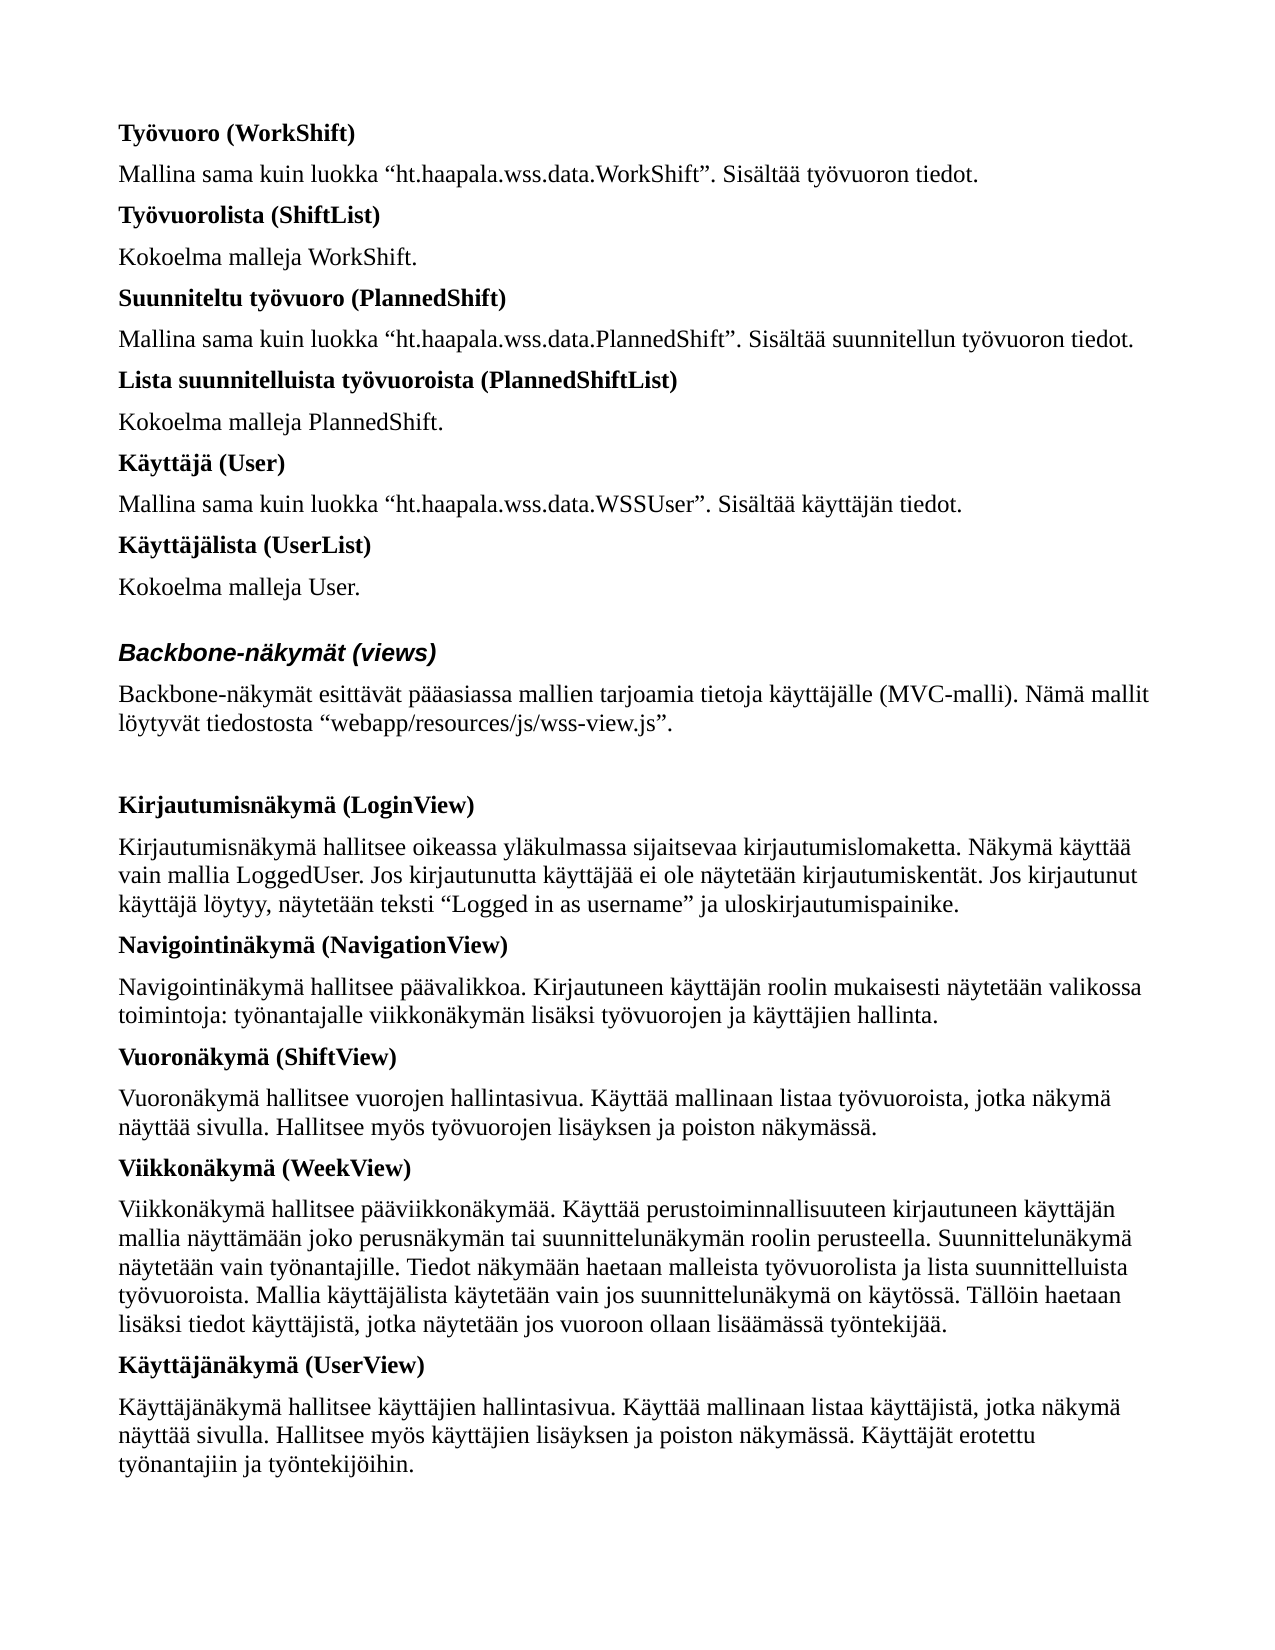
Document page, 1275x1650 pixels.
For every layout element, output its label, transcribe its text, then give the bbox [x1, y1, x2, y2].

text Mallina sama kuin luokka “ht.haapala.wss.data.WSSUser”. Sisältää käyttäjän tiedot. [118, 489, 1157, 518]
text Backbone-näkymät esittävät pääasiassa mallien tarjoamia tietoja käyttäjälle (MVC-malli). Nämä mallit löytyvät tiedostosta “webapp/resources/js/wss-view.js”. [118, 679, 1157, 737]
text Kirjautumisnäkymä hallitsee oikeassa yläkulmassa sijaitsevaa kirjautumislomaketta. Näkymä käyttää vain mallia LoggedUser. Jos kirjautunutta käyttäjää ei ole näytetään kirjautumiskentät. Jos kirjautunut käyttäjä löytyy, näytetään teksti “Logged in as username” ja uloskirjautumispainike. [118, 832, 1157, 918]
text Kokoelma malleja User. [118, 572, 1157, 601]
text Kirjautumisnäkymä (LoginView) [118, 790, 1157, 819]
text Mallina sama kuin luokka “ht.haapala.wss.data.PlannedShift”. Sisältää suunnitellun työvuoron tiedot. [118, 324, 1157, 353]
text Viikkonäkymä hallitsee pääviikkonäkymää. Käyttää perustoiminnallisuuteen kirjautuneen käyttäjän mallia näyttämään joko perusnäkymän tai suunnittelunäkymän roolin perusteella. Suunnittelunäkymä näytetään vain työnantajille. Tiedot näkymään haetaan malleista työvuorolista ja lista suunnittelluista työvuoroista. Mallia käyttäjälista käytetään vain jos suunnittelunäkymä on käytössä. Tällöin haetaan lisäksi tiedot käyttäjistä, jotka näytetään jos vuoroon ollaan lisäämässä työntekijää. [118, 1194, 1157, 1338]
text Kokoelma malleja WorkShift. [118, 242, 1157, 271]
text Työvuorolista (ShiftList) [118, 201, 1157, 229]
text Käyttäjälista (UserList) [118, 531, 1157, 559]
text Lista suunnitelluista työvuoroista (PlannedShiftList) [118, 366, 1157, 394]
text Käyttäjänäkymä (UserView) [118, 1350, 1157, 1379]
text Suunniteltu työvuoro (PlannedShift) [118, 283, 1157, 312]
text Viikkonäkymä (WeekView) [118, 1153, 1157, 1182]
text Navigointinäkymä (NavigationView) [118, 930, 1157, 959]
text Vuoronäkymä (ShiftView) [118, 1042, 1157, 1070]
text Navigointinäkymä hallitsee päävalikkoa. Kirjautuneen käyttäjän roolin mukaisesti näytetään valikossa toimintoja: työnantajalle viikkonäkymän lisäksi työvuorojen ja käyttäjien hallinta. [118, 972, 1157, 1029]
text Mallina sama kuin luokka “ht.haapala.wss.data.WorkShift”. Sisältää työvuoron tiedot. [118, 159, 1157, 188]
text Työvuoro (WorkShift) [118, 118, 1157, 147]
text Vuoronäkymä hallitsee vuorojen hallintasivua. Käyttää mallinaan listaa työvuoroista, jotka näkymä näyttää sivulla. Hallitsee myös työvuorojen lisäyksen ja poiston näkymässä. [118, 1083, 1157, 1140]
text Kokoelma malleja PlannedShift. [118, 407, 1157, 436]
subtitle Backbone-näkymät (views) [118, 638, 1157, 667]
text Käyttäjänäkymä hallitsee käyttäjien hallintasivua. Käyttää mallinaan listaa käyttäjistä, jotka näkymä näyttää sivulla. Hallitsee myös käyttäjien lisäyksen ja poiston näkymässä. Käyttäjät erotettu työnantajiin ja työntekijöihin. [118, 1392, 1157, 1478]
text Käyttäjä (User) [118, 448, 1157, 477]
